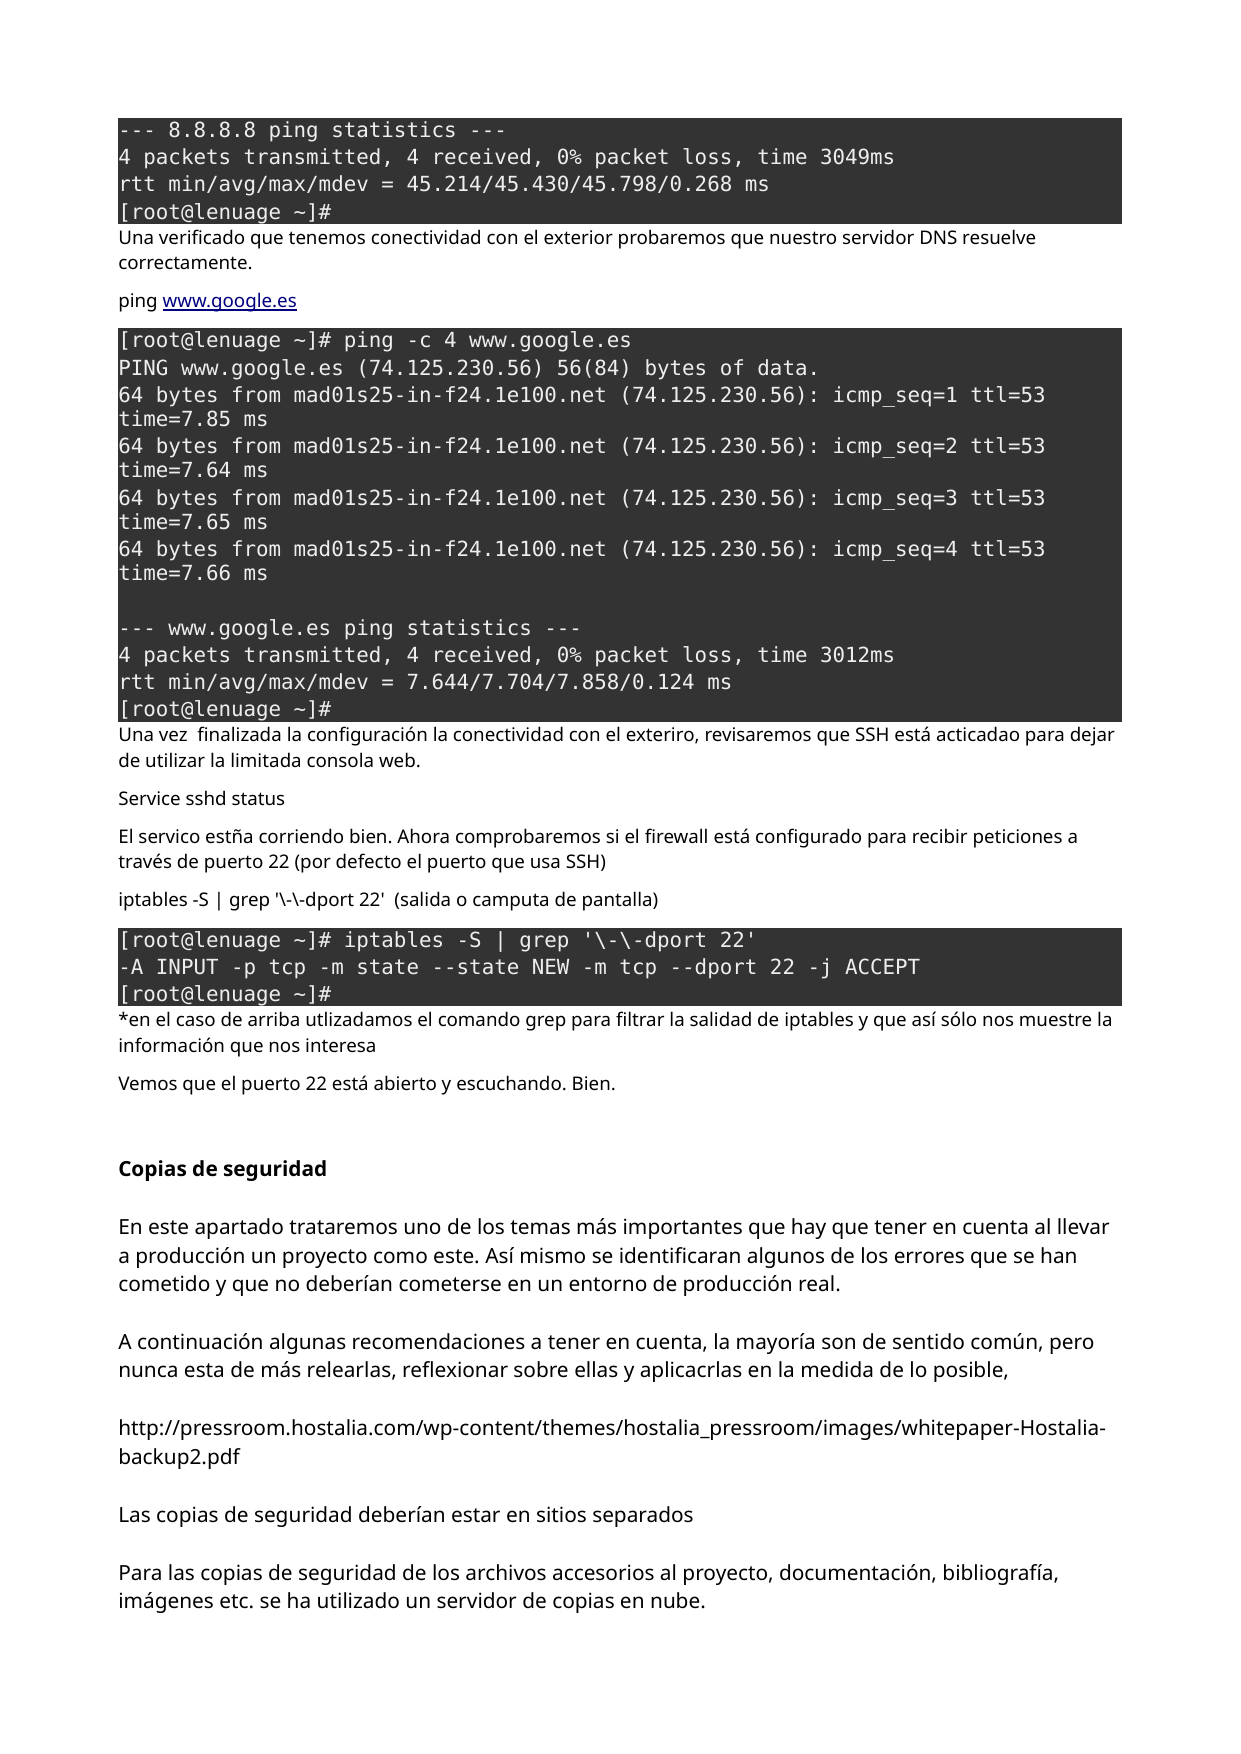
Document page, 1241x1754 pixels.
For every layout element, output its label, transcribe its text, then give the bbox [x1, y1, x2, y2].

text ping www.google.es [118, 287, 1122, 313]
text Service sshd status [118, 785, 1122, 811]
text iptables -S | grep '\-\-dport 22' (salida o camputa de pantalla) [118, 887, 1122, 912]
text *en el caso de arriba utlizadamos el comando grep para filtrar la salidad de iptables y que así sólo nos muestre la información que nos interesa [118, 1006, 1122, 1057]
text [root@lenuage ~]# [118, 200, 1122, 224]
text 64 bytes from mad01s25-in-f24.1e100.net (74.125.230.56): icmp_seq=1 ttl=53 time=7.85 ms [118, 383, 1122, 431]
text 4 packets transmitted, 4 received, 0% packet loss, time 3012ms [118, 643, 1122, 667]
text rtt min/avg/max/mdev = 45.214/45.430/45.798/0.268 ms [118, 172, 1122, 197]
text PING www.google.es (74.125.230.56) 56(84) bytes of data. [118, 356, 1122, 380]
text El servico estña corriendo bien. Ahora comprobaremos si el firewall está configurado para recibir peticiones a través de puerto 22 (por defecto el puerto que usa SSH) [118, 823, 1122, 874]
text [root@lenuage ~]# iptables -S | grep '\-\-dport 22' [118, 928, 1122, 952]
text --- www.google.es ping statistics --- [118, 616, 1122, 640]
text [root@lenuage ~]# ping -c 4 www.google.es [118, 328, 1122, 353]
text http://pressroom.hostalia.com/wp-content/themes/hostalia_pressroom/images/whitepaper-Hostalia-backup2.pdf [118, 1413, 1122, 1470]
text A continuación algunas recomendaciones a tener en cuenta, la mayoría son de sentido común, pero nunca esta de más relearlas, reflexionar sobre ellas y aplicacrlas en la medida de lo posible, [118, 1327, 1122, 1384]
text [root@lenuage ~]# [118, 697, 1122, 722]
text 64 bytes from mad01s25-in-f24.1e100.net (74.125.230.56): icmp_seq=2 ttl=53 time=7.64 ms [118, 434, 1122, 483]
text 4 packets transmitted, 4 received, 0% packet loss, time 3049ms [118, 145, 1122, 169]
text 64 bytes from mad01s25-in-f24.1e100.net (74.125.230.56): icmp_seq=4 ttl=53 time=7.66 ms [118, 537, 1122, 586]
text Una vez finalizada la configuración la conectividad con el exteriro, revisaremos que SSH está acticadao para dejar de utilizar la limitada consola web. [118, 722, 1122, 773]
text rtt min/avg/max/mdev = 7.644/7.704/7.858/0.124 ms [118, 670, 1122, 694]
text Una verificado que tenemos conectividad con el exterior probaremos que nuestro servidor DNS resuelve correctamente. [118, 224, 1122, 275]
text Para las copias de seguridad de los archivos accesorios al proyecto, documentación, bibliografía, imágenes etc. se ha utilizado un servidor de copias en nube. [118, 1558, 1122, 1615]
text --- 8.8.8.8 ping statistics --- [118, 118, 1122, 142]
text 64 bytes from mad01s25-in-f24.1e100.net (74.125.230.56): icmp_seq=3 ttl=53 time=7.65 ms [118, 486, 1122, 534]
text Las copias de seguridad deberían estar en sitios separados [118, 1500, 1122, 1528]
text Vemos que el puerto 22 está abierto y escuchando. Bien. [118, 1070, 1122, 1095]
text Copias de seguridad [118, 1154, 1122, 1183]
text [root@lenuage ~]# [118, 982, 1122, 1006]
text En este apartado trataremos uno de los temas más importantes que hay que tener en cuenta al llevar a producción un proyecto como este. Así mismo se identificaran algunos de los errores que se han cometido y que no deberían cometerse en un entorno de producción real. [118, 1212, 1122, 1298]
text -A INPUT -p tcp -m state --state NEW -m tcp --dport 22 -j ACCEPT [118, 955, 1122, 979]
